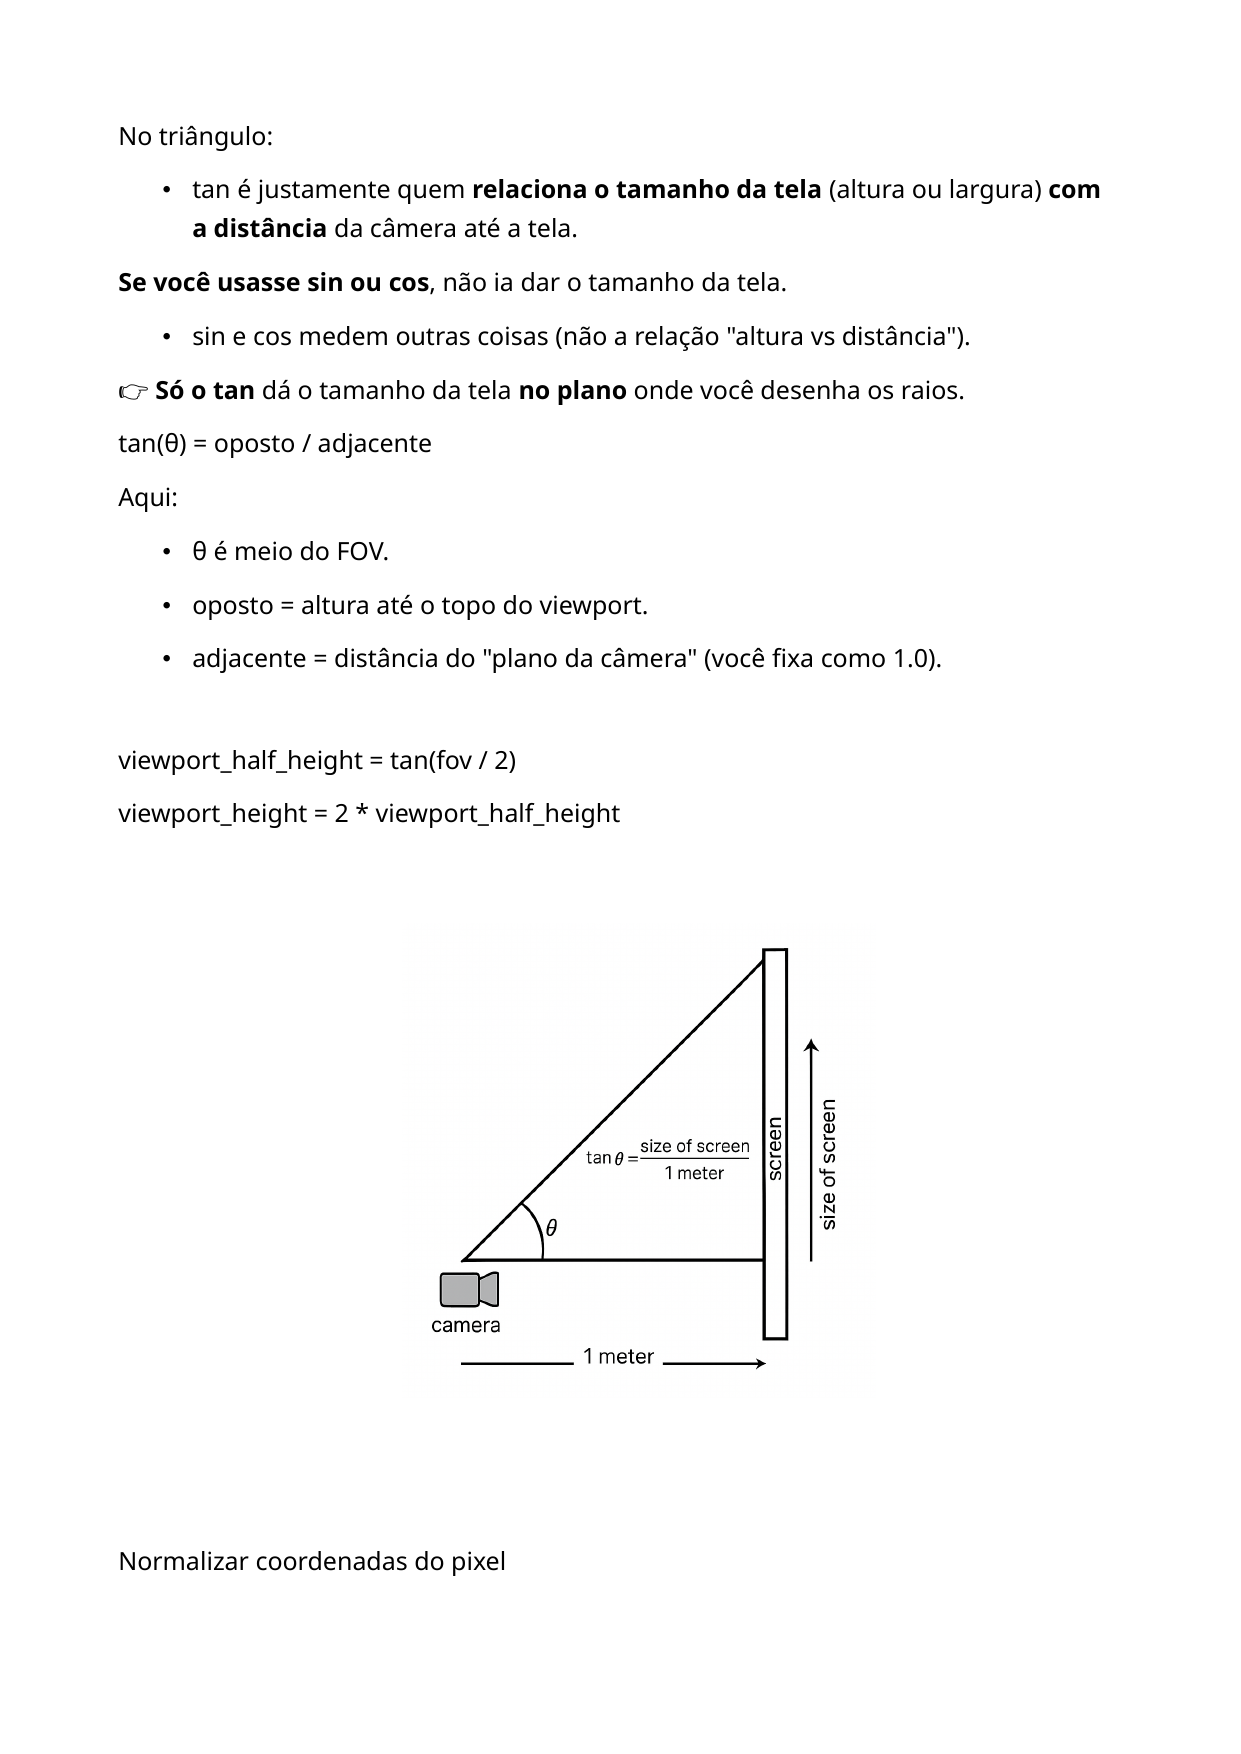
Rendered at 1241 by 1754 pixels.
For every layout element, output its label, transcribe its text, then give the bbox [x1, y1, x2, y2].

text Aqui: [118, 480, 1122, 514]
picture [402, 923, 877, 1398]
text No triângulo: [118, 118, 1122, 152]
list tan é justamente quem relaciona o tamanho da tela (altura ou largura) com a distância da câmera até a tela. [162, 172, 1122, 245]
text viewport_half_height = tan(fov / 2) [118, 742, 1122, 776]
list adjacente = distância do "plano da câmera" (você fixa como 1.0). [162, 641, 1122, 675]
list θ é meio do FOV. [162, 533, 1122, 568]
list sin e cos medem outras coisas (não a relação "altura vs distância"). [162, 318, 1122, 353]
text Se você usasse sin ou cos, não ia dar o tamanho da tela. [118, 265, 1122, 299]
text viewport_height = 2 * viewport_half_height [118, 796, 1122, 987]
list oposto = altura até o topo do viewport. [162, 587, 1122, 621]
text tan(θ) = oposto / adjacente [118, 426, 1122, 460]
text Normalizar coordenadas do pixel [118, 1544, 1122, 1578]
text 👉 Só o tan dá o tamanho da tela no plano onde você desenha os raios. [118, 372, 1122, 406]
